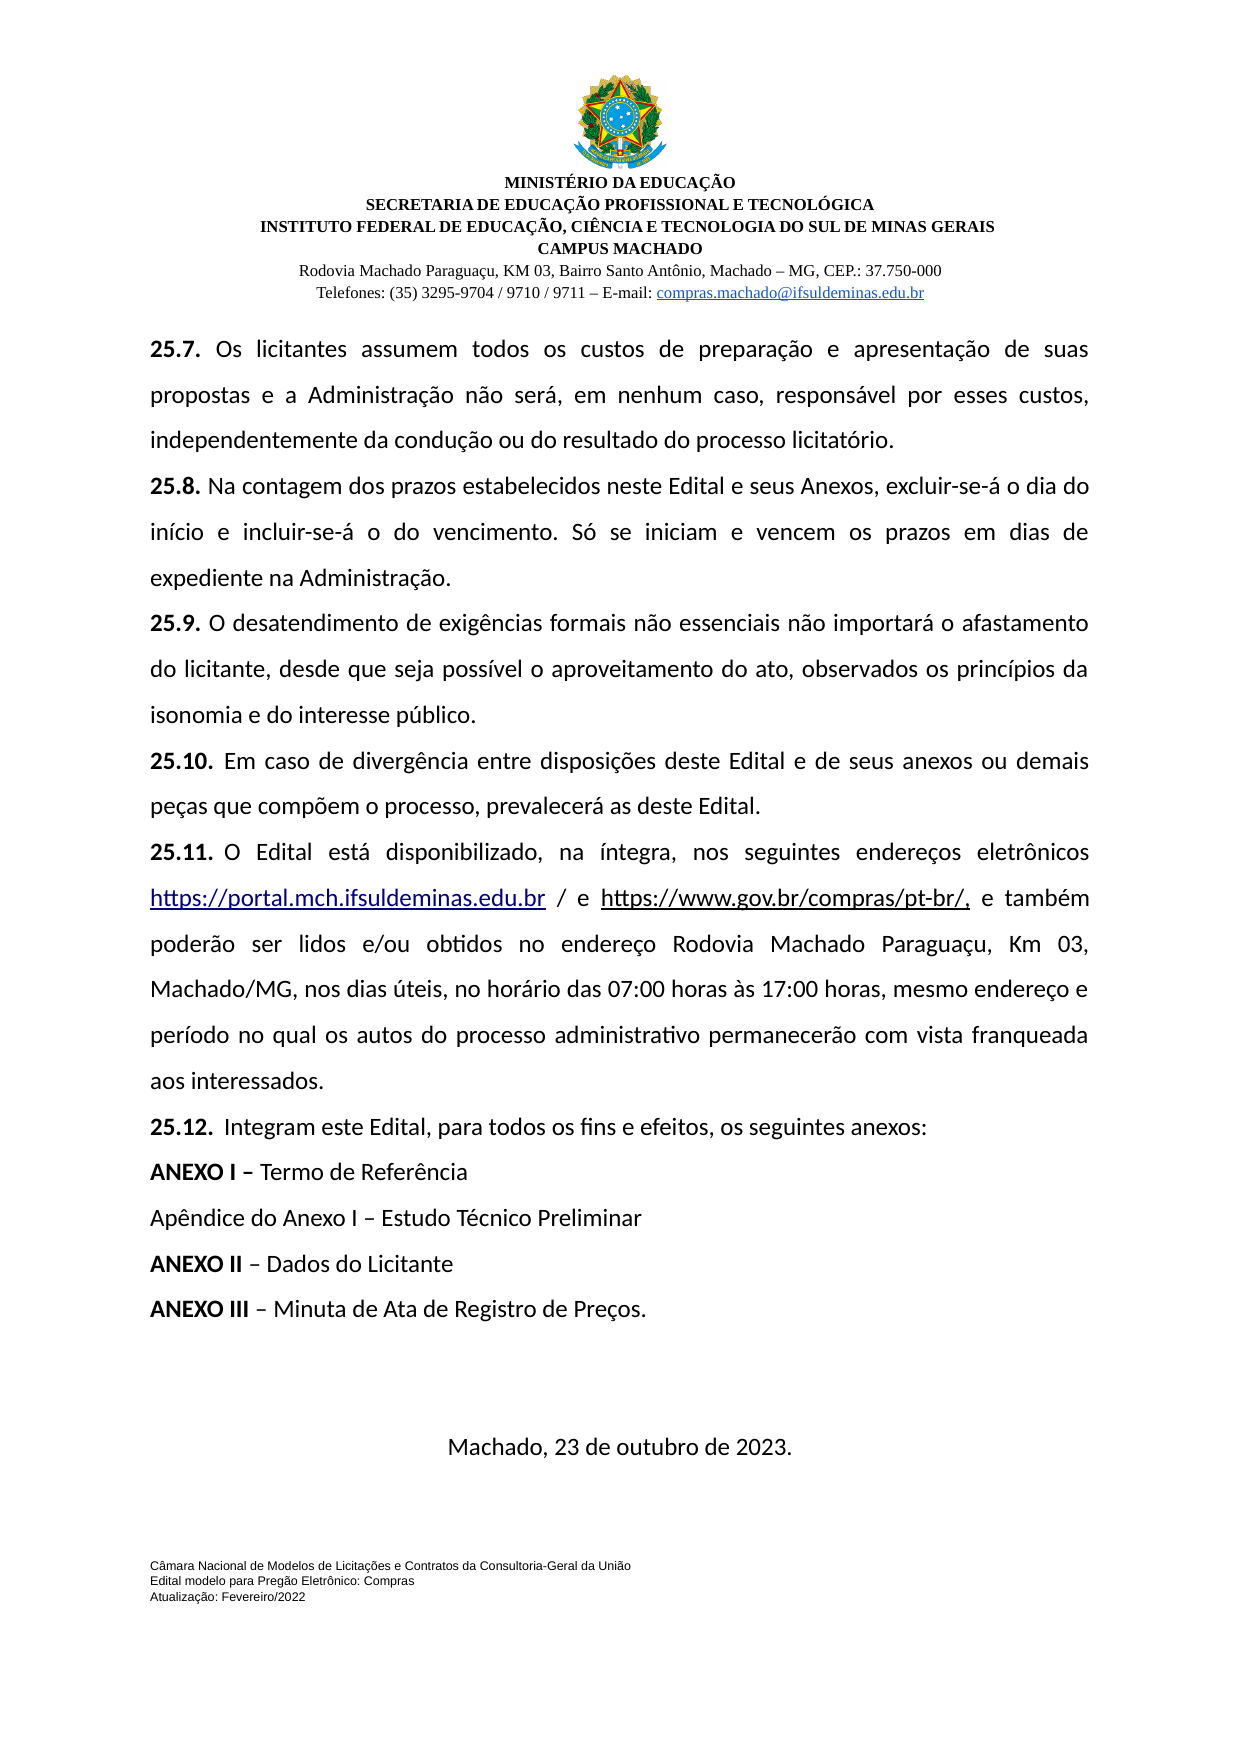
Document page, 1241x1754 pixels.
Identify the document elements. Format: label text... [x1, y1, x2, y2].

text 25.12. Integram este Edital, para todos os fins e efeitos, os seguintes anexos: [150, 1111, 1090, 1141]
text Apêndice do Anexo I – Estudo Técnico Preliminar [150, 1202, 1090, 1233]
text 25.11. O Edital está disponibilizado, na íntegra, nos seguintes endereços eletrônicos https://portal.mch.ifsuldeminas.edu.br / e https://www.gov.br/compras/pt-br/, e também poderão ser lidos e/ou obtidos no endereço Rodovia Machado Paraguaçu, Km 03, Machado/MG, nos dias úteis, no horário das 07:00 horas às 17:00 horas, mesmo endereço e período no qual os autos do processo administrativo permanecerão com vista franqueada aos interessados. [150, 836, 1090, 1095]
text ANEXO III – Minuta de Ata de Registro de Preços. [150, 1293, 1090, 1324]
picture [573, 75, 667, 169]
text 25.7. Os licitantes assumem todos os custos de preparação e apresentação de suas propostas e a Administração não será, em nenhum caso, responsável por esses custos, independentemente da condução ou do resultado do processo licitatório. [150, 333, 1090, 455]
text 25.8. Na contagem dos prazos estabelecidos neste Edital e seus Anexos, excluir-se-á o dia do início e incluir-se-á o do vencimento. Só se iniciam e vencem os prazos em dias de expediente na Administração. [150, 470, 1090, 592]
picture [639, 150, 650, 156]
text 25.9. O desatendimento de exigências formais não essenciais não importará o afastamento do licitante, desde que seja possível o aproveitamento do ato, observados os princípios da isonomia e do interesse público. [150, 608, 1090, 729]
text Machado, 23 de outubro de 2023. [150, 1431, 1090, 1461]
text 25.10. Em caso de divergência entre disposições deste Edital e de seus anexos ou demais peças que compõem o processo, prevalecerá as deste Edital. [150, 745, 1090, 821]
text ANEXO II – Dados do Licitante [150, 1248, 1090, 1278]
text ANEXO I – Termo de Referência [150, 1156, 1090, 1187]
picture [613, 164, 628, 169]
